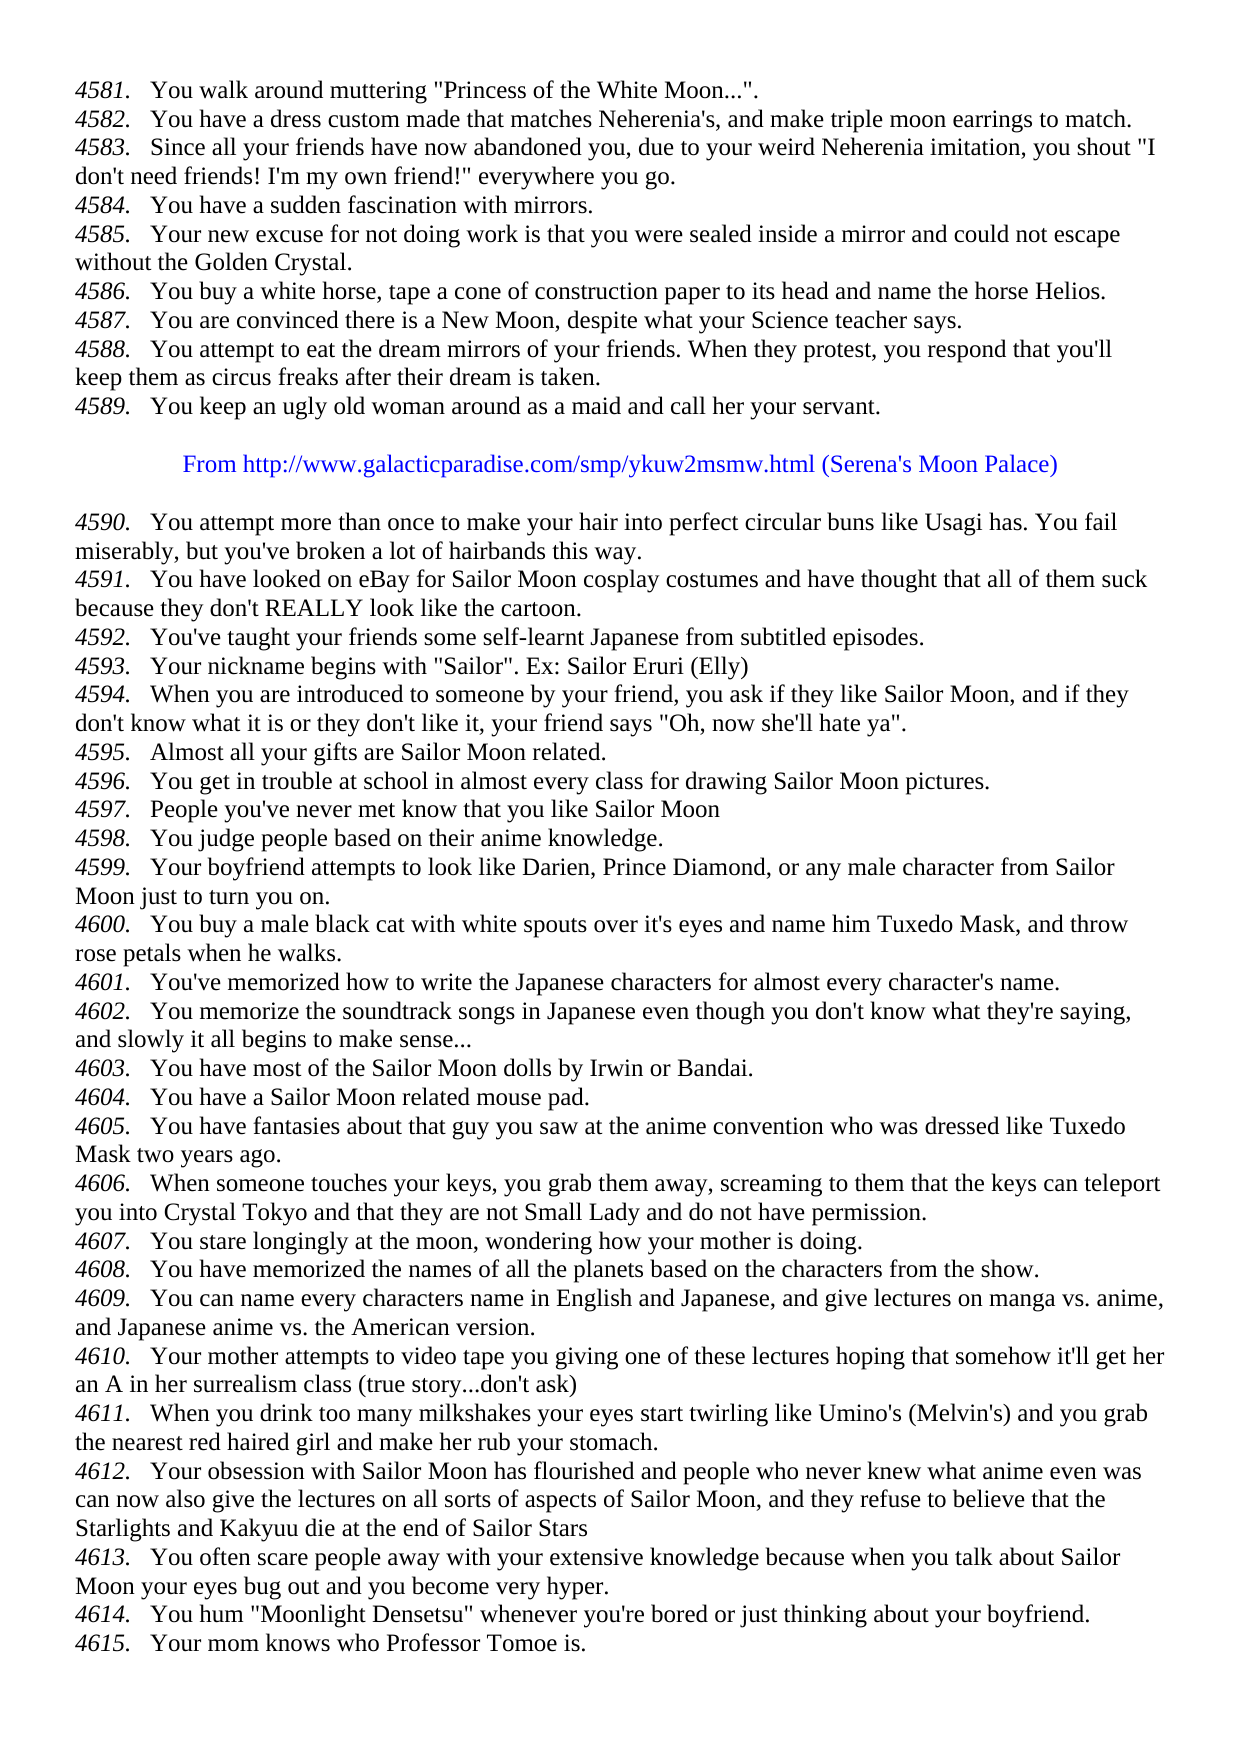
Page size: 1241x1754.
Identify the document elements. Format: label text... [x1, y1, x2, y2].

list People you've never met know that you like Sailor Moon [75, 794, 1165, 823]
list Your new excuse for not doing work is that you were sealed inside a mirror and could not escape without the Golden Crystal. [75, 219, 1165, 276]
list You are convinced there is a New Moon, despite what your Science teacher says. [75, 305, 1165, 334]
list You walk around muttering "Princess of the White Moon...". [75, 75, 1165, 104]
list When you are introduced to someone by your friend, you ask if they like Sailor Moon, and if they don't know what it is or they don't like it, your friend says "Oh, now she'll hate ya". [75, 679, 1165, 737]
list You've taught your friends some self-learnt Japanese from subtitled episodes. [75, 622, 1165, 651]
list Since all your friends have now abandoned you, due to your weird Neherenia imitation, you shout "I don't need friends! I'm my own friend!" everywhere you go. [75, 132, 1165, 190]
list You memorize the soundtrack songs in Japanese even though you don't know what they're saying, and slowly it all begins to make sense... [75, 996, 1165, 1053]
list Your mom knows who Professor Tomoe is. [75, 1628, 1165, 1657]
list You have memorized the names of all the planets based on the characters from the show. [75, 1254, 1165, 1283]
list You have fantasies about that guy you saw at the anime convention who was dressed like Tuxedo Mask two years ago. [75, 1111, 1165, 1168]
list You've memorized how to write the Japanese characters for almost every character's name. [75, 967, 1165, 996]
list You have a sudden fascination with mirrors. [75, 190, 1165, 219]
list When someone touches your keys, you grab them away, screaming to them that the keys can teleport you into Crystal Tokyo and that they are not Small Lady and do not have permission. [75, 1168, 1165, 1226]
list When you drink too many milkshakes your eyes start twirling like Umino's (Melvin's) and you grab the nearest red haired girl and make her rub your stomach. [75, 1398, 1165, 1456]
list You have a Sailor Moon related mouse pad. [75, 1082, 1165, 1111]
list You hum "Moonlight Densetsu" whenever you're bored or just thinking about your boyfriend. [75, 1599, 1165, 1628]
list You buy a male black cat with white spouts over it's eyes and name him Tuxedo Mask, and throw rose petals when he walks. [75, 909, 1165, 967]
list You keep an ugly old woman around as a maid and call her your servant. [75, 391, 1165, 420]
list You have looked on eBay for Sailor Moon cosplay costumes and have thought that all of them suck because they don't REALLY look like the cartoon. [75, 564, 1165, 622]
list You often scare people away with your extensive knowledge because when you talk about Sailor Moon your eyes bug out and you become very hyper. [75, 1542, 1165, 1599]
list You have most of the Sailor Moon dolls by Irwin or Bandai. [75, 1053, 1165, 1082]
list Almost all your gifts are Sailor Moon related. [75, 737, 1165, 766]
list You judge people based on their anime knowledge. [75, 823, 1165, 852]
list You can name every characters name in English and Japanese, and give lectures on manga vs. anime, and Japanese anime vs. the American version. [75, 1283, 1165, 1341]
list You get in trouble at school in almost every class for drawing Sailor Moon pictures. [75, 766, 1165, 794]
list Your nickname begins with "Sailor". Ex: Sailor Eruri (Elly) [75, 651, 1165, 679]
list You buy a white horse, tape a cone of construction paper to its head and name the horse Helios. [75, 276, 1165, 305]
list You have a dress custom made that matches Neherenia's, and make triple moon earrings to match. [75, 104, 1165, 132]
list You attempt to eat the dream mirrors of your friends. When they protest, you respond that you'll keep them as circus freaks after their dream is taken. [75, 334, 1165, 391]
list You stare longingly at the moon, wondering how your mother is doing. [75, 1226, 1165, 1254]
list Your obsession with Sailor Moon has flourished and people who never knew what anime even was can now also give the lectures on all sorts of aspects of Sailor Moon, and they refuse to believe that the Starlights and Kakyuu die at the end of Sailor Stars [75, 1456, 1165, 1542]
text From http://www.galacticparadise.com/smp/ykuw2msmw.html (Serena's Moon Palace) [75, 449, 1165, 478]
list Your boyfriend attempts to look like Darien, Prince Diamond, or any male character from Sailor Moon just to turn you on. [75, 852, 1165, 909]
list You attempt more than once to make your hair into perfect circular buns like Usagi has. You fail miserably, but you've broken a lot of hairbands this way. [75, 507, 1165, 564]
list Your mother attempts to video tape you giving one of these lectures hoping that somehow it'll get her an A in her surrealism class (true story...don't ask) [75, 1341, 1165, 1398]
